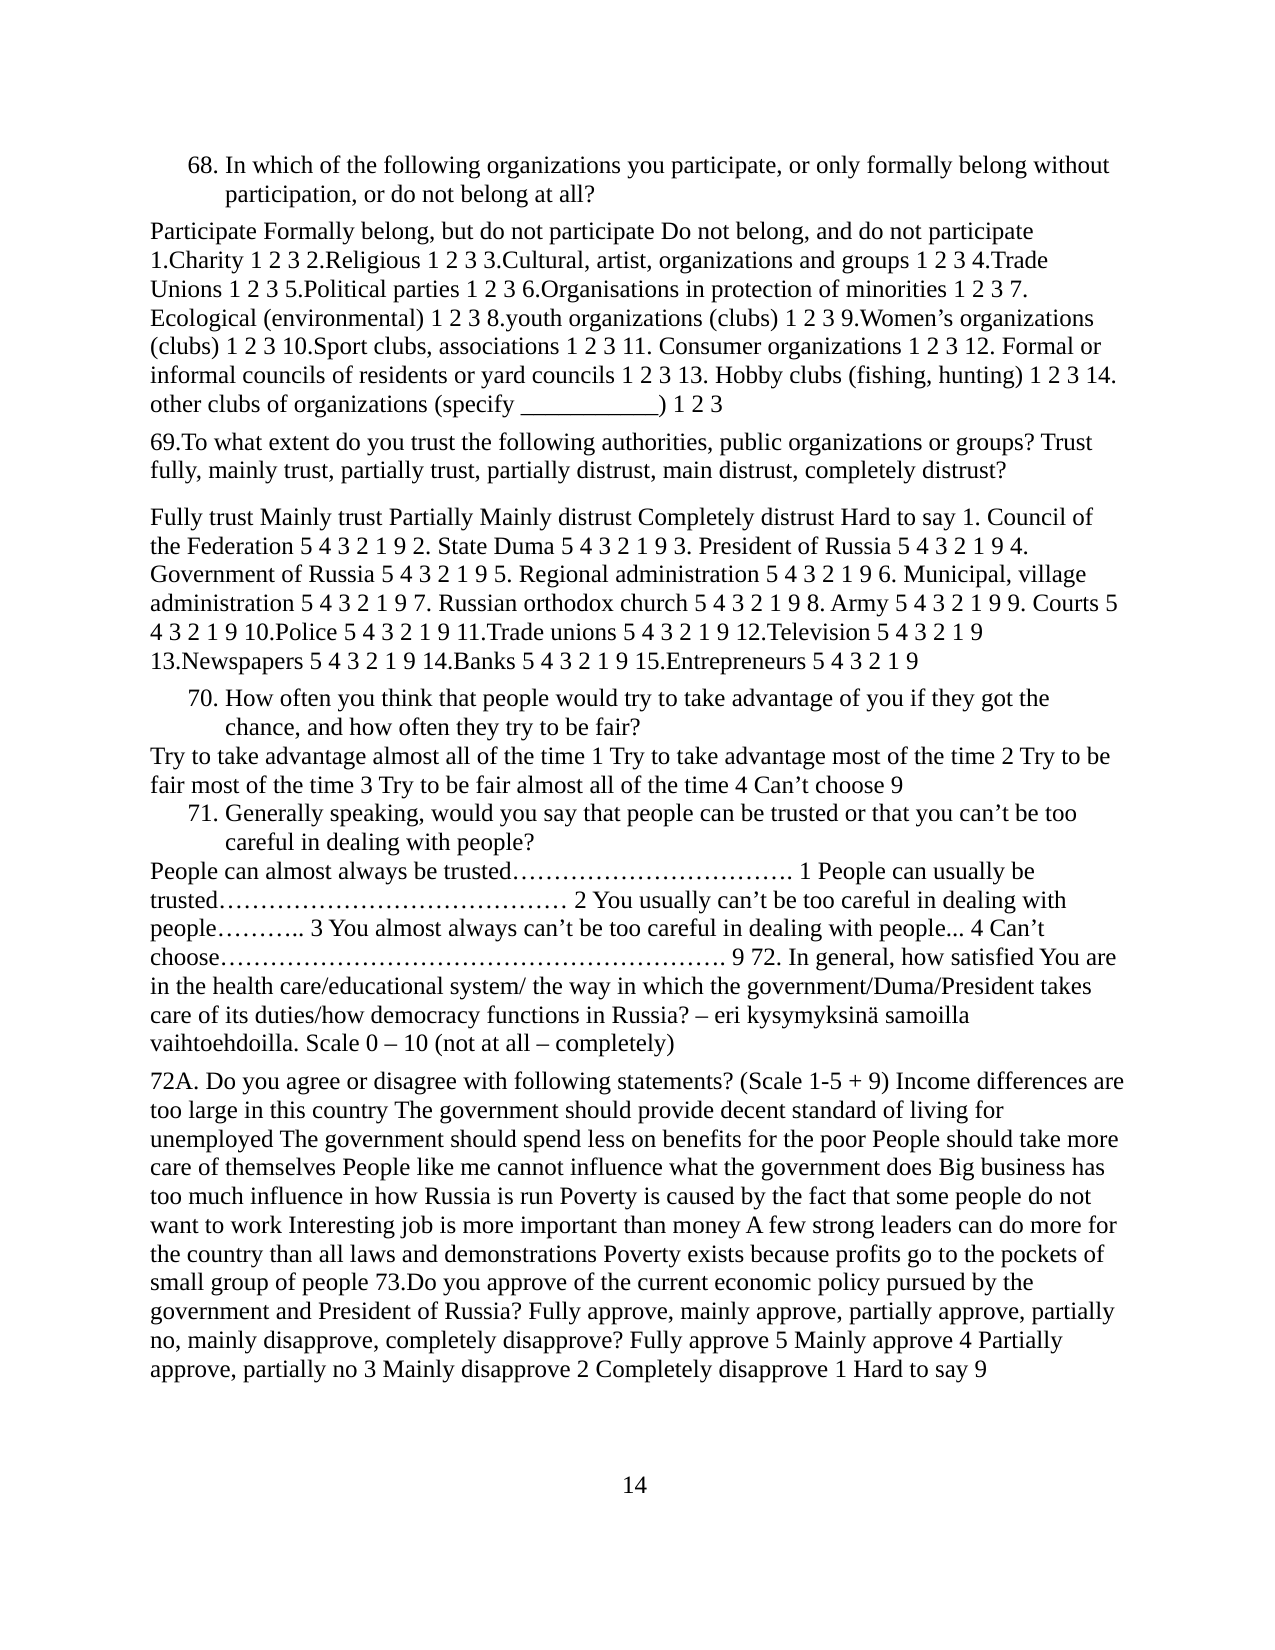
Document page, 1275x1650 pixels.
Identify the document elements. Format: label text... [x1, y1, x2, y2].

text Try to take advantage almost all of the time 1 Try to take advantage most of the time 2 Try to be fair most of the time 3 Try to be fair almost all of the time 4 Can’t choose 9 [150, 741, 1125, 798]
text 72A. Do you agree or disagree with following statements? (Scale 1-5 + 9) Income differences are too large in this country The government should provide decent standard of living for unemployed The government should spend less on benefits for the poor People should take more care of themselves People like me cannot influence what the government does Big business has too much influence in how Russia is run Poverty is caused by the fact that some people do not want to work Interesting job is more important than money A few strong leaders can do more for the country than all laws and demonstrations Poverty exists because profits go to the pockets of small group of people 73.Do you approve of the current economic policy pursued by the government and President of Russia? Fully approve, mainly approve, partially approve, partially no, mainly disapprove, completely disapprove? Fully approve 5 Mainly approve 4 Partially approve, partially no 3 Mainly disapprove 2 Completely disapprove 1 Hard to say 9 [150, 1066, 1125, 1382]
list Generally speaking, would you say that people can be trusted or that you can’t be too careful in dealing with people? [187, 798, 1125, 856]
list In which of the following organizations you participate, or only formally belong without participation, or do not belong at all? [187, 150, 1125, 207]
text Participate Formally belong, but do not participate Do not belong, and do not participate 1.Charity 1 2 3 2.Religious 1 2 3 3.Cultural, artist, organizations and groups 1 2 3 4.Trade Unions 1 2 3 5.Political parties 1 2 3 6.Organisations in protection of minorities 1 2 3 7. Ecological (environmental) 1 2 3 8.youth organizations (clubs) 1 2 3 9.Women’s organizations (clubs) 1 2 3 10.Sport clubs, associations 1 2 3 11. Consumer organizations 1 2 3 12. Formal or informal councils of residents or yard councils 1 2 3 13. Hobby clubs (fishing, hunting) 1 2 3 14. other clubs of organizations (specify ___________) 1 2 3 [150, 216, 1125, 418]
text People can almost always be trusted……………………………. 1 People can usually be trusted…………………………………… 2 You usually can’t be too careful in dealing with people……….. 3 You almost always can’t be too careful in dealing with people... 4 Can’t choose……………………………………………………. 9 72. In general, how satisfied You are in the health care/educational system/ the way in which the government/Duma/President takes care of its duties/how democracy functions in Russia? – eri kysymyksinä samoilla vaihtoehdoilla. Scale 0 – 10 (not at all – completely) [150, 856, 1125, 1057]
text 69.To what extent do you trust the following authorities, public organizations or groups? Trust fully, mainly trust, partially trust, partially distrust, main distrust, completely distrust? [150, 427, 1125, 484]
text Fully trust Mainly trust Partially Mainly distrust Completely distrust Hard to say 1. Council of the Federation 5 4 3 2 1 9 2. State Duma 5 4 3 2 1 9 3. President of Russia 5 4 3 2 1 9 4. Government of Russia 5 4 3 2 1 9 5. Regional administration 5 4 3 2 1 9 6. Municipal, village administration 5 4 3 2 1 9 7. Russian orthodox church 5 4 3 2 1 9 8. Army 5 4 3 2 1 9 9. Courts 5 4 3 2 1 9 10.Police 5 4 3 2 1 9 11.Trade unions 5 4 3 2 1 9 12.Television 5 4 3 2 1 9 13.Newspapers 5 4 3 2 1 9 14.Banks 5 4 3 2 1 9 15.Entrepreneurs 5 4 3 2 1 9 [150, 502, 1125, 674]
list How often you think that people would try to take advantage of you if they got the chance, and how often they try to be fair? [187, 683, 1125, 741]
